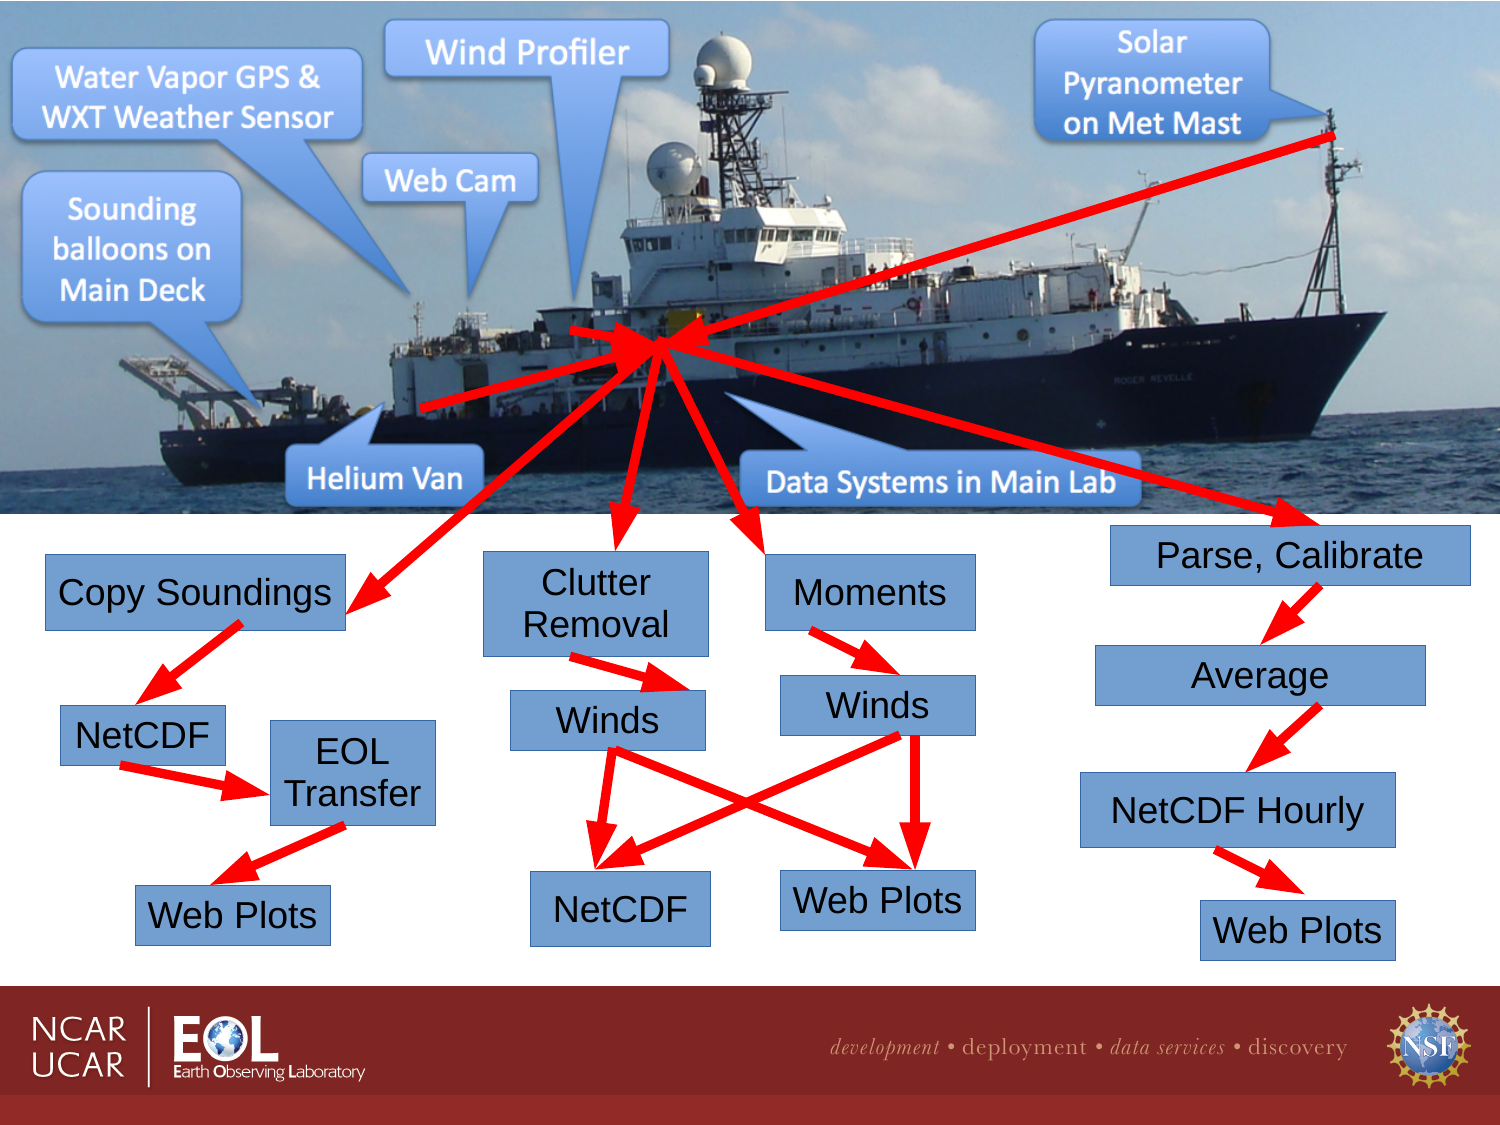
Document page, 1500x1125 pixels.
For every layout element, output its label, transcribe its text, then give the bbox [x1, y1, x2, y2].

text_box Winds [780, 675, 976, 736]
text_box Parse, Calibrate [1110, 525, 1471, 586]
text_box Winds [510, 690, 706, 751]
picture [471, 357, 652, 514]
text_box Moments [765, 554, 976, 631]
text_box NetCDF Hourly [1080, 772, 1396, 848]
text_box Copy Soundings [45, 554, 346, 631]
picture [0, 1, 1500, 514]
picture [631, 360, 738, 514]
picture [0, 986, 1500, 1125]
text_box Clutter Removal [483, 551, 709, 657]
text_box Web Plots [780, 870, 976, 931]
text_box Web Plots [135, 885, 331, 946]
text_box Average [1095, 645, 1426, 706]
picture [669, 349, 1259, 514]
text_box Web Plots [1200, 900, 1396, 961]
text_box EOL Transfer [270, 720, 436, 826]
text_box NetCDF [530, 871, 711, 947]
text_box NetCDF [60, 705, 226, 766]
